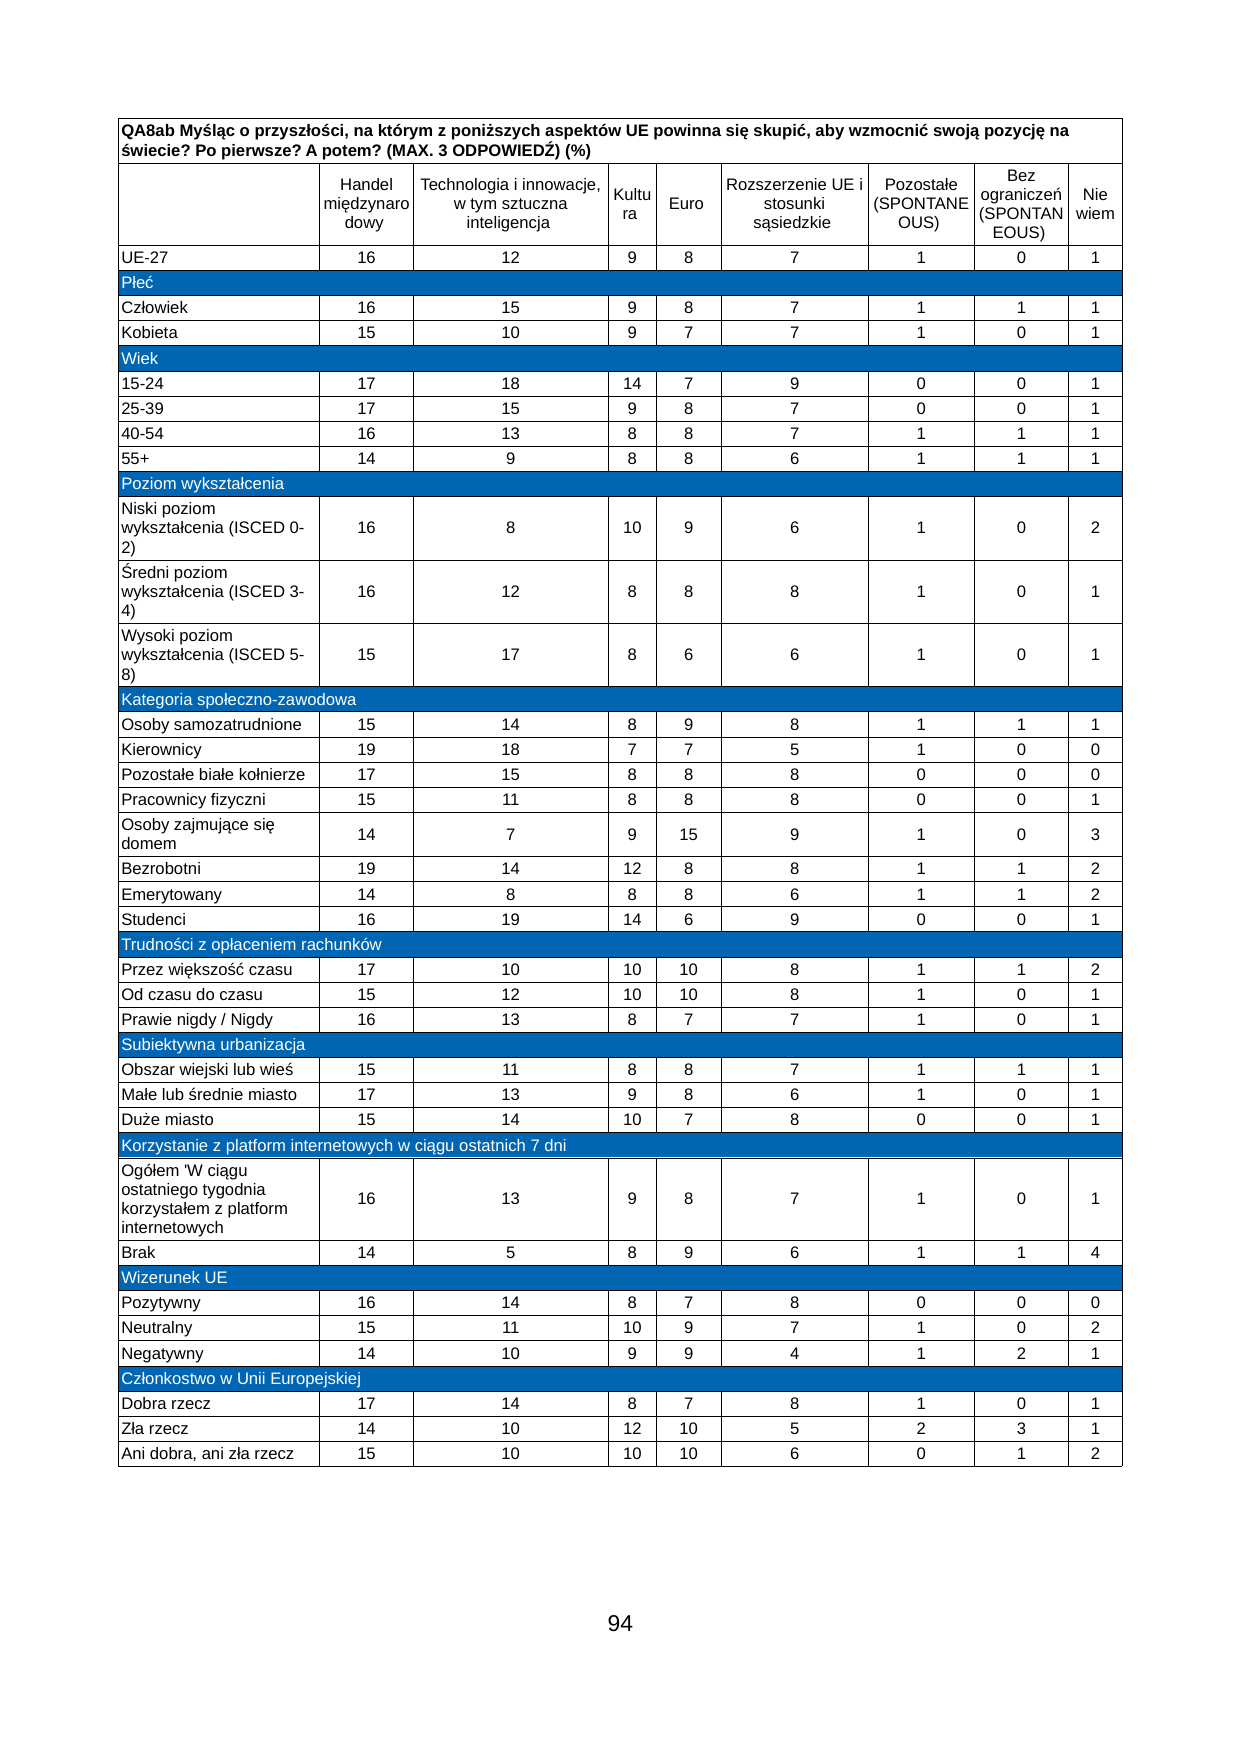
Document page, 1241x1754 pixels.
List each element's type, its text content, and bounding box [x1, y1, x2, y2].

table_cell 0 [975, 1108, 1068, 1132]
table_cell 14 [414, 712, 608, 737]
table_cell Technologia i innowacje, w tym sztuczna inteligencja [414, 164, 608, 245]
table_cell 9 [657, 712, 721, 737]
table_cell Małe lub średnie miasto [119, 1083, 319, 1107]
table_cell Duże miasto [119, 1108, 319, 1132]
table_cell 12 [609, 857, 656, 881]
table_cell 8 [657, 882, 721, 906]
table_cell 16 [320, 561, 413, 623]
table_cell 7 [722, 1316, 868, 1340]
table_cell 1 [1069, 1008, 1122, 1032]
table_cell 15 [320, 1108, 413, 1132]
table_cell 16 [320, 246, 413, 270]
table_cell 9 [609, 321, 656, 345]
table_cell 10 [414, 1417, 608, 1441]
table_cell 6 [657, 907, 721, 931]
table_cell 9 [722, 372, 868, 396]
table_cell 1 [869, 497, 974, 559]
table_cell 8 [657, 296, 721, 320]
table_cell 16 [320, 1291, 413, 1315]
table_cell 12 [414, 561, 608, 623]
table_cell 1 [869, 983, 974, 1007]
table_cell Poziom wykształcenia [119, 472, 1122, 496]
table_cell 2 [975, 1341, 1068, 1366]
table_cell 0 [975, 763, 1068, 787]
table_cell 15 [320, 788, 413, 812]
table_cell 16 [320, 296, 413, 320]
table_cell 9 [657, 497, 721, 559]
table_cell 1 [869, 1159, 974, 1240]
table_cell 6 [722, 1083, 868, 1107]
table_cell 17 [320, 372, 413, 396]
table_cell 13 [414, 422, 608, 446]
table_cell 1 [975, 857, 1068, 881]
table_cell Niski poziom wykształcenia (ISCED 0-2) [119, 497, 319, 559]
table_cell 1 [1069, 321, 1122, 345]
table_cell 7 [657, 738, 721, 762]
table_cell Człowiek [119, 296, 319, 320]
table_cell 9 [609, 1341, 656, 1366]
table_cell 15 [320, 1058, 413, 1082]
table_cell 7 [722, 296, 868, 320]
table_cell 0 [975, 1316, 1068, 1340]
table_cell Neutralny [119, 1316, 319, 1340]
table_cell 16 [320, 1159, 413, 1240]
table_cell 7 [722, 1008, 868, 1032]
table_cell Obszar wiejski lub wieś [119, 1058, 319, 1082]
table_cell 1 [1069, 296, 1122, 320]
table_cell 0 [975, 1291, 1068, 1315]
table_cell Emerytowany [119, 882, 319, 906]
table_cell 6 [722, 497, 868, 559]
table_cell 8 [609, 882, 656, 906]
table_cell 17 [320, 1083, 413, 1107]
table_cell 18 [414, 738, 608, 762]
table_cell 0 [975, 246, 1068, 270]
table_cell 0 [975, 497, 1068, 559]
table_cell 7 [657, 1008, 721, 1032]
table_cell 15 [320, 712, 413, 737]
table_cell 8 [609, 561, 656, 623]
table_cell 8 [722, 1108, 868, 1132]
table_cell 8 [609, 763, 656, 787]
table_cell 1 [1069, 246, 1122, 270]
table_cell 16 [320, 907, 413, 931]
table_cell 8 [657, 246, 721, 270]
table_cell 5 [722, 1417, 868, 1441]
table_cell Kategoria społeczno-zawodowa [119, 687, 1122, 711]
table_cell 0 [869, 372, 974, 396]
table_cell [119, 164, 319, 245]
table_cell 8 [657, 447, 721, 471]
table_cell 11 [414, 788, 608, 812]
table_cell 8 [414, 882, 608, 906]
table_cell 15 [414, 763, 608, 787]
table_cell 0 [975, 561, 1068, 623]
table_cell 0 [869, 1291, 974, 1315]
table_cell 5 [722, 738, 868, 762]
table_cell 1 [1069, 1392, 1122, 1416]
table_cell 8 [609, 1241, 656, 1265]
table_cell 2 [1069, 1316, 1122, 1340]
table_cell Od czasu do czasu [119, 983, 319, 1007]
table_cell 25-39 [119, 397, 319, 421]
table_cell 12 [414, 983, 608, 1007]
table_cell 3 [1069, 813, 1122, 856]
table_cell 5 [414, 1241, 608, 1265]
table_cell 7 [722, 1159, 868, 1240]
table_cell 8 [722, 1291, 868, 1315]
table_cell UE-27 [119, 246, 319, 270]
table_cell 9 [722, 907, 868, 931]
table_cell Negatywny [119, 1341, 319, 1366]
table_cell 8 [609, 1058, 656, 1082]
table_cell 3 [975, 1417, 1068, 1441]
table_cell 19 [414, 907, 608, 931]
table_cell 15 [657, 813, 721, 856]
table_cell 10 [609, 1108, 656, 1132]
table_cell 8 [609, 1291, 656, 1315]
table_cell 1 [869, 422, 974, 446]
table_cell 8 [722, 983, 868, 1007]
table_cell 11 [414, 1316, 608, 1340]
table_cell 8 [609, 1008, 656, 1032]
table_cell 9 [657, 1316, 721, 1340]
table_cell Płeć [119, 271, 1122, 295]
table_cell 14 [414, 1291, 608, 1315]
table_cell 2 [1069, 857, 1122, 881]
table_cell 15 [320, 321, 413, 345]
table_cell 40-54 [119, 422, 319, 446]
table_cell 4 [722, 1341, 868, 1366]
table_cell 1 [869, 738, 974, 762]
table_cell 10 [414, 321, 608, 345]
table_cell 19 [320, 857, 413, 881]
table_cell 10 [657, 1442, 721, 1466]
table_cell 8 [657, 397, 721, 421]
table_cell 1 [1069, 624, 1122, 686]
table_cell 1 [869, 1316, 974, 1340]
table_cell 14 [320, 813, 413, 856]
table_cell 8 [722, 958, 868, 982]
table_cell 8 [657, 1058, 721, 1082]
table_cell 9 [609, 246, 656, 270]
table_cell 16 [320, 497, 413, 559]
table_cell 10 [414, 1442, 608, 1466]
table_cell 1 [975, 447, 1068, 471]
table_cell 1 [1069, 447, 1122, 471]
table_cell 0 [869, 1108, 974, 1132]
table_cell 1 [869, 1392, 974, 1416]
table_cell 1 [1069, 712, 1122, 737]
table_cell 14 [320, 1241, 413, 1265]
table_cell 7 [414, 813, 608, 856]
table_cell 8 [722, 1392, 868, 1416]
table_cell 8 [609, 1392, 656, 1416]
table_cell 1 [869, 296, 974, 320]
table_cell 7 [657, 1291, 721, 1315]
table_cell 15 [320, 624, 413, 686]
table_cell 7 [722, 321, 868, 345]
table_cell 0 [869, 1442, 974, 1466]
table_cell 0 [869, 907, 974, 931]
table_cell 1 [1069, 788, 1122, 812]
table_cell 15 [320, 1442, 413, 1466]
table_cell Kultura [609, 164, 656, 245]
table_cell 0 [975, 813, 1068, 856]
table_cell 0 [975, 1392, 1068, 1416]
table_cell Członkostwo w Unii Europejskiej [119, 1367, 1122, 1391]
table_cell 10 [609, 1442, 656, 1466]
table_cell 8 [609, 712, 656, 737]
table_cell 8 [722, 712, 868, 737]
table_cell 13 [414, 1159, 608, 1240]
table_cell 10 [414, 958, 608, 982]
table_cell 14 [320, 1417, 413, 1441]
table_cell 10 [609, 1316, 656, 1340]
table_header QA8ab Myśląc o przyszłości, na którym z poniższych aspektów UE powinna się skupić, aby wzmocnić swoją pozycję na świecie? Po pierwsze? A potem? (MAX. 3 ODPOWIEDŹ) (%) [119, 119, 1122, 162]
table_cell 1 [869, 447, 974, 471]
table_cell 9 [609, 1083, 656, 1107]
table_cell 2 [869, 1417, 974, 1441]
table_cell 1 [1069, 1058, 1122, 1082]
table_cell 7 [657, 372, 721, 396]
table_cell 0 [869, 397, 974, 421]
table_cell 8 [657, 422, 721, 446]
table_cell 11 [414, 1058, 608, 1082]
table_cell 1 [1069, 1417, 1122, 1441]
table_cell 2 [1069, 958, 1122, 982]
table_cell 6 [722, 1442, 868, 1466]
table_cell 1 [975, 958, 1068, 982]
table_cell 9 [609, 397, 656, 421]
table_cell Nie wiem [1069, 164, 1122, 245]
table_cell Korzystanie z platform internetowych w ciągu ostatnich 7 dni [119, 1133, 1122, 1157]
table_cell 1 [975, 296, 1068, 320]
table_cell Wiek [119, 346, 1122, 371]
table_cell 1 [869, 958, 974, 982]
table_cell 0 [975, 738, 1068, 762]
table_cell 14 [609, 372, 656, 396]
table_cell 0 [975, 372, 1068, 396]
table_cell 10 [657, 1417, 721, 1441]
table_cell 8 [609, 624, 656, 686]
table_cell 17 [320, 763, 413, 787]
table_cell 8 [609, 447, 656, 471]
table_cell 8 [722, 561, 868, 623]
table_cell Trudności z opłaceniem rachunków [119, 932, 1122, 957]
table_cell 14 [320, 447, 413, 471]
table_cell Prawie nigdy / Nigdy [119, 1008, 319, 1032]
table_cell Ani dobra, ani zła rzecz [119, 1442, 319, 1466]
table_cell 0 [869, 788, 974, 812]
table_cell Pracownicy fizyczni [119, 788, 319, 812]
table_cell 15 [320, 1316, 413, 1340]
table_cell 7 [722, 1058, 868, 1082]
table_cell 9 [414, 447, 608, 471]
table_cell Średni poziom wykształcenia (ISCED 3-4) [119, 561, 319, 623]
table_cell 8 [722, 763, 868, 787]
table_cell 7 [722, 422, 868, 446]
table_cell 2 [1069, 1442, 1122, 1466]
table_cell 0 [1069, 1291, 1122, 1315]
table_cell Zła rzecz [119, 1417, 319, 1441]
table_cell Pozostałe (SPONTANEOUS) [869, 164, 974, 245]
table_cell 8 [722, 788, 868, 812]
table_cell 10 [609, 958, 656, 982]
table_cell 1 [975, 712, 1068, 737]
table_cell 14 [609, 907, 656, 931]
table_cell 9 [657, 1241, 721, 1265]
table_cell Bezrobotni [119, 857, 319, 881]
table_cell 1 [1069, 907, 1122, 931]
table_cell 1 [1069, 1341, 1122, 1366]
table_cell 8 [657, 857, 721, 881]
table_cell 17 [320, 397, 413, 421]
table_cell 7 [722, 397, 868, 421]
table_cell Wizerunek UE [119, 1266, 1122, 1290]
table_cell 1 [869, 246, 974, 270]
table_cell 1 [869, 1008, 974, 1032]
table_cell 0 [975, 788, 1068, 812]
table_cell 10 [414, 1341, 608, 1366]
table_cell 0 [975, 983, 1068, 1007]
table_cell 12 [414, 246, 608, 270]
table_cell 7 [657, 1108, 721, 1132]
table_cell 1 [1069, 1083, 1122, 1107]
table_cell 0 [1069, 763, 1122, 787]
table_cell 13 [414, 1008, 608, 1032]
table_cell 1 [869, 813, 974, 856]
table_cell Pozytywny [119, 1291, 319, 1315]
table_cell 10 [609, 983, 656, 1007]
table_cell 1 [1069, 561, 1122, 623]
table_cell 17 [320, 1392, 413, 1416]
table_cell 1 [1069, 1108, 1122, 1132]
table_cell 8 [657, 561, 721, 623]
table_cell 0 [975, 1008, 1068, 1032]
table_cell 1 [1069, 1159, 1122, 1240]
table_cell 1 [869, 857, 974, 881]
table_cell Ogółem 'W ciągu ostatniego tygodnia korzystałem z platform internetowych [119, 1159, 319, 1240]
table_cell 7 [609, 738, 656, 762]
table_cell 10 [609, 497, 656, 559]
table_cell 6 [722, 624, 868, 686]
table_cell 0 [975, 1159, 1068, 1240]
table_cell Studenci [119, 907, 319, 931]
table_cell Osoby samozatrudnione [119, 712, 319, 737]
table_cell 17 [414, 624, 608, 686]
table_cell Osoby zajmujące się domem [119, 813, 319, 856]
table_cell 6 [722, 1241, 868, 1265]
table_cell 1 [975, 882, 1068, 906]
table_cell 0 [975, 321, 1068, 345]
table_cell 9 [722, 813, 868, 856]
table_cell 1 [869, 712, 974, 737]
table_cell 1 [1069, 397, 1122, 421]
table_cell 8 [657, 1083, 721, 1107]
table_cell 1 [869, 1341, 974, 1366]
table_cell Rozszerzenie UE i stosunki sąsiedzkie [722, 164, 868, 245]
table_cell 6 [722, 447, 868, 471]
table_cell 1 [1069, 372, 1122, 396]
table_cell 17 [320, 958, 413, 982]
table_cell 14 [414, 1108, 608, 1132]
table_cell 1 [975, 1241, 1068, 1265]
table_cell 9 [609, 296, 656, 320]
table_cell 8 [414, 497, 608, 559]
table_cell 0 [975, 397, 1068, 421]
table_cell 8 [657, 1159, 721, 1240]
table_cell 1 [1069, 983, 1122, 1007]
table_cell 1 [869, 1241, 974, 1265]
table_cell 18 [414, 372, 608, 396]
table_cell Handel międzynarodowy [320, 164, 413, 245]
table_cell Wysoki poziom wykształcenia (ISCED 5-8) [119, 624, 319, 686]
table_cell 7 [722, 246, 868, 270]
table_cell Kierownicy [119, 738, 319, 762]
table_cell 2 [1069, 497, 1122, 559]
table_cell 55+ [119, 447, 319, 471]
table_cell 15 [414, 397, 608, 421]
table_cell 8 [609, 788, 656, 812]
table_cell 7 [657, 1392, 721, 1416]
table_cell 1 [869, 321, 974, 345]
table_cell 1 [869, 624, 974, 686]
table_cell 16 [320, 1008, 413, 1032]
table_cell 14 [414, 857, 608, 881]
table_cell 10 [657, 958, 721, 982]
table_cell 9 [657, 1341, 721, 1366]
table_cell 0 [975, 624, 1068, 686]
table_cell Euro [657, 164, 721, 245]
table_cell 7 [657, 321, 721, 345]
table_cell 14 [320, 1341, 413, 1366]
table_cell Bez ograniczeń (SPONTANEOUS) [975, 164, 1068, 245]
table_cell 8 [722, 857, 868, 881]
table_cell Dobra rzecz [119, 1392, 319, 1416]
table_cell Przez większość czasu [119, 958, 319, 982]
table_cell 16 [320, 422, 413, 446]
table_cell 15 [320, 983, 413, 1007]
table_cell 1 [975, 1058, 1068, 1082]
table_cell 0 [1069, 738, 1122, 762]
table_cell 6 [657, 624, 721, 686]
table_cell 6 [722, 882, 868, 906]
table_cell Subiektywna urbanizacja [119, 1033, 1122, 1057]
table_cell 0 [869, 763, 974, 787]
table_cell Kobieta [119, 321, 319, 345]
table_cell Brak [119, 1241, 319, 1265]
table_cell 0 [975, 907, 1068, 931]
table_cell 0 [975, 1083, 1068, 1107]
table_cell Pozostałe białe kołnierze [119, 763, 319, 787]
table_cell 1 [975, 422, 1068, 446]
table_cell 14 [320, 882, 413, 906]
table_cell 14 [414, 1392, 608, 1416]
table_cell 15-24 [119, 372, 319, 396]
table_cell 1 [975, 1442, 1068, 1466]
table_cell 1 [869, 1083, 974, 1107]
table_cell 9 [609, 813, 656, 856]
table_cell 4 [1069, 1241, 1122, 1265]
table_cell 1 [1069, 422, 1122, 446]
table_cell 15 [414, 296, 608, 320]
table_cell 1 [869, 1058, 974, 1082]
table_cell 1 [869, 561, 974, 623]
table_cell 8 [609, 422, 656, 446]
table_cell 1 [869, 882, 974, 906]
table_cell 13 [414, 1083, 608, 1107]
table_cell 12 [609, 1417, 656, 1441]
table_cell 2 [1069, 882, 1122, 906]
table_cell 8 [657, 763, 721, 787]
table_cell 9 [609, 1159, 656, 1240]
table_cell 10 [657, 983, 721, 1007]
table_cell 19 [320, 738, 413, 762]
table_cell 8 [657, 788, 721, 812]
